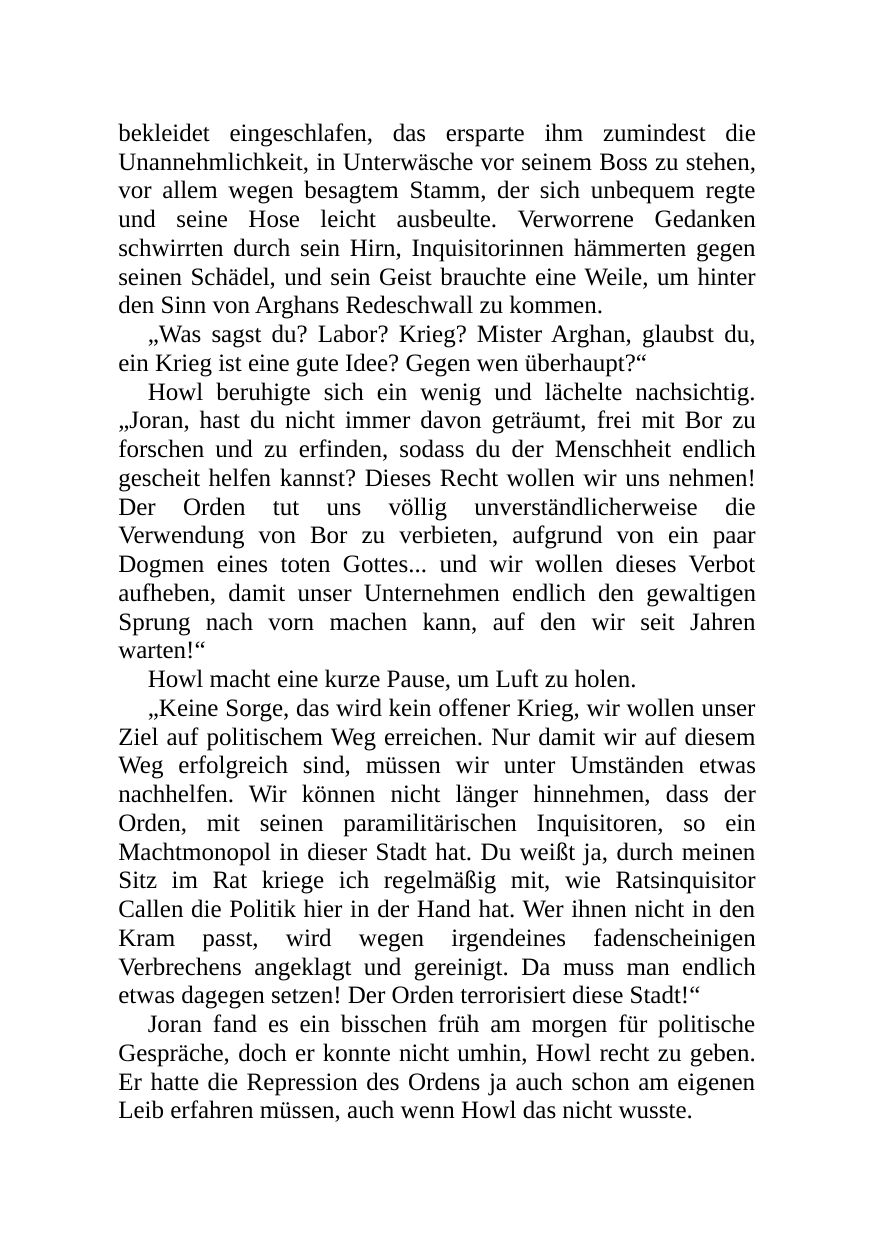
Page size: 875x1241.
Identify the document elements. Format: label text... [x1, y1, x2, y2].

text Joran fand es ein bisschen früh am morgen für politische Gespräche, doch er konnte nicht umhin, Howl recht zu geben. Er hatte die Repression des Ordens ja auch schon am eigenen Leib erfahren müssen, auch wenn Howl das nicht wusste. [118, 1009, 756, 1124]
text „Keine Sorge, das wird kein offener Krieg, wir wollen unser Ziel auf politischem Weg erreichen. Nur damit wir auf diesem Weg erfolgreich sind, müssen wir unter Umständen etwas nachhelfen. Wir können nicht länger hinnehmen, dass der Orden, mit seinen paramilitärischen Inquisitoren, so ein Machtmonopol in dieser Stadt hat. Du weißt ja, durch meinen Sitz im Rat kriege ich regelmäßig mit, wie Ratsinquisitor Callen die Politik hier in der Hand hat. Wer ihnen nicht in den Kram passt, wird wegen irgendeines fadenscheinigen Verbrechens angeklagt und gereinigt. Da muss man endlich etwas dagegen setzen! Der Orden terrorisiert diese Stadt!“ [118, 693, 756, 1009]
text bekleidet eingeschlafen, das ersparte ihm zumindest die Unannehmlichkeit, in Unterwäsche vor seinem Boss zu stehen, vor allem wegen besagtem Stamm, der sich unbequem regte und seine Hose leicht ausbeulte. Verworrene Gedanken schwirrten durch sein Hirn, Inquisitorinnen hämmerten gegen seinen Schädel, und sein Geist brauchte eine Weile, um hinter den Sinn von Arghans Redeschwall zu kommen. [118, 118, 756, 319]
text Howl macht eine kurze Pause, um Luft zu holen. [118, 664, 756, 693]
text Howl beruhigte sich ein wenig und lächelte nachsichtig. „Joran, hast du nicht immer davon geträumt, frei mit Bor zu forschen und zu erfinden, sodass du der Menschheit endlich gescheit helfen kannst? Dieses Recht wollen wir uns nehmen! Der Orden tut uns völlig unverständlicherweise die Verwendung von Bor zu verbieten, aufgrund von ein paar Dogmen eines toten Gottes... und wir wollen dieses Verbot aufheben, damit unser Unternehmen endlich den gewaltigen Sprung nach vorn machen kann, auf den wir seit Jahren warten!“ [118, 377, 756, 664]
text „Was sagst du? Labor? Krieg? Mister Arghan, glaubst du, ein Krieg ist eine gute Idee? Gegen wen überhaupt?“ [118, 319, 756, 377]
